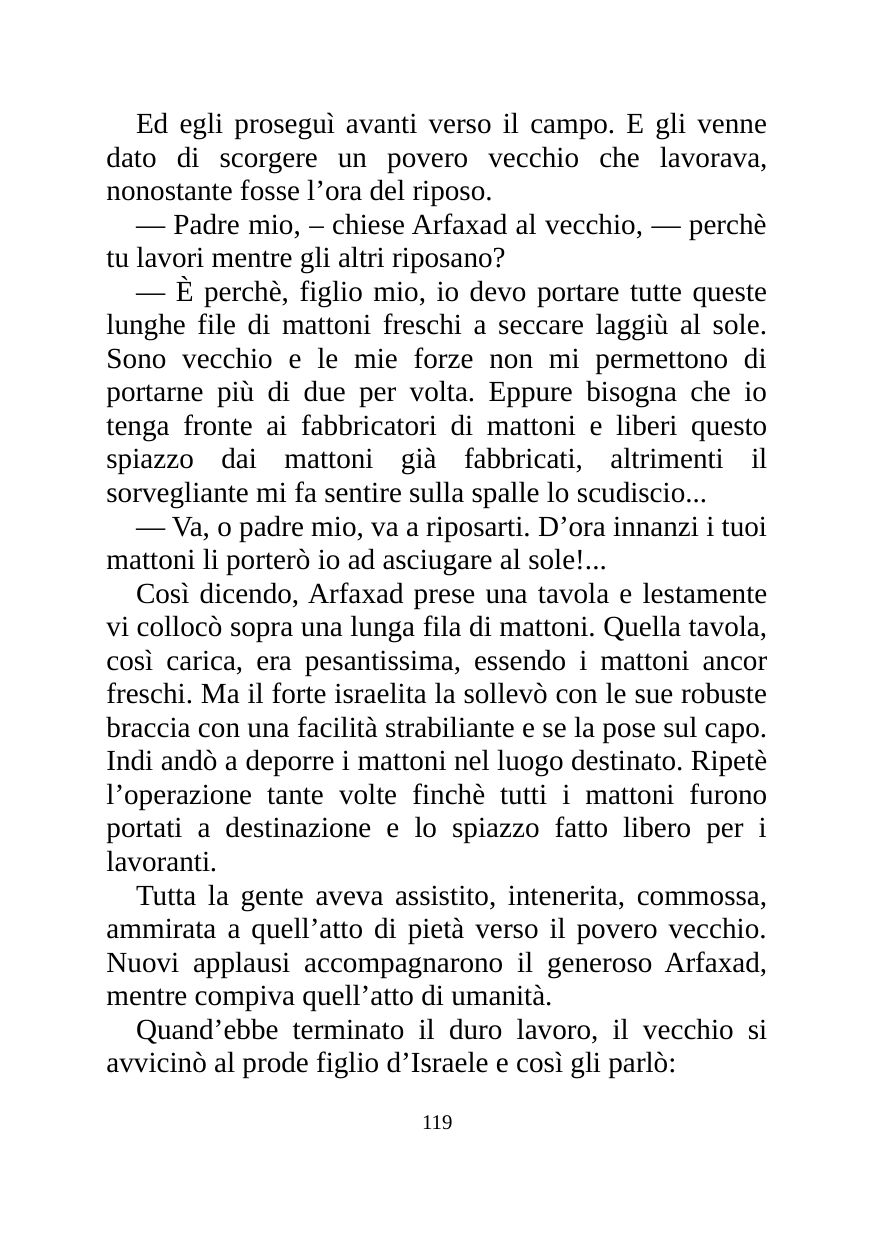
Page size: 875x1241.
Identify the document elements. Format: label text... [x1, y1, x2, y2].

text Tutta la gente aveva assistito, intenerita, commossa, ammirata a quell’atto di pietà verso il povero vecchio. Nuovi applausi accompagnarono il generoso Arfaxad, mentre compiva quell’atto di umanità. [106, 878, 768, 1012]
text Così dicendo, Arfaxad prese una tavola e lestamente vi collocò sopra una lunga fila di mattoni. Quella tavola, così carica, era pesantissima, essendo i mattoni ancor freschi. Ma il forte israelita la sollevò con le sue robuste braccia con una facilità strabiliante e se la pose sul capo. Indi andò a deporre i mattoni nel luogo destinato. Ripetè l’operazione tante volte finchè tutti i mattoni furono portati a destinazione e lo spiazzo fatto libero per i lavoranti. [106, 576, 768, 878]
text — Va, o padre mio, va a riposarti. D’ora innanzi i tuoi mattoni li porterò io ad asciugare al sole!... [106, 509, 768, 576]
text — È perchè, figlio mio, io devo portare tutte queste lunghe file di mattoni freschi a seccare laggiù al sole. Sono vecchio e le mie forze non mi permettono di portarne più di due per volta. Eppure bisogna che io tenga fronte ai fabbricatori di mattoni e liberi questo spiazzo dai mattoni già fabbricati, altrimenti il sorvegliante mi fa sentire sulla spalle lo scudiscio... [106, 274, 768, 509]
text Ed egli proseguì avanti verso il campo. E gli venne dato di scorgere un povero vecchio che lavorava, nonostante fosse l’ora del riposo. [106, 106, 768, 207]
text — Padre mio, – chiese Arfaxad al vecchio, — perchè tu lavori mentre gli altri riposano? [106, 207, 768, 274]
text Quand’ebbe terminato il duro lavoro, il vecchio si avvicinò al prode figlio d’Israele e così gli parlò: [106, 1012, 768, 1079]
